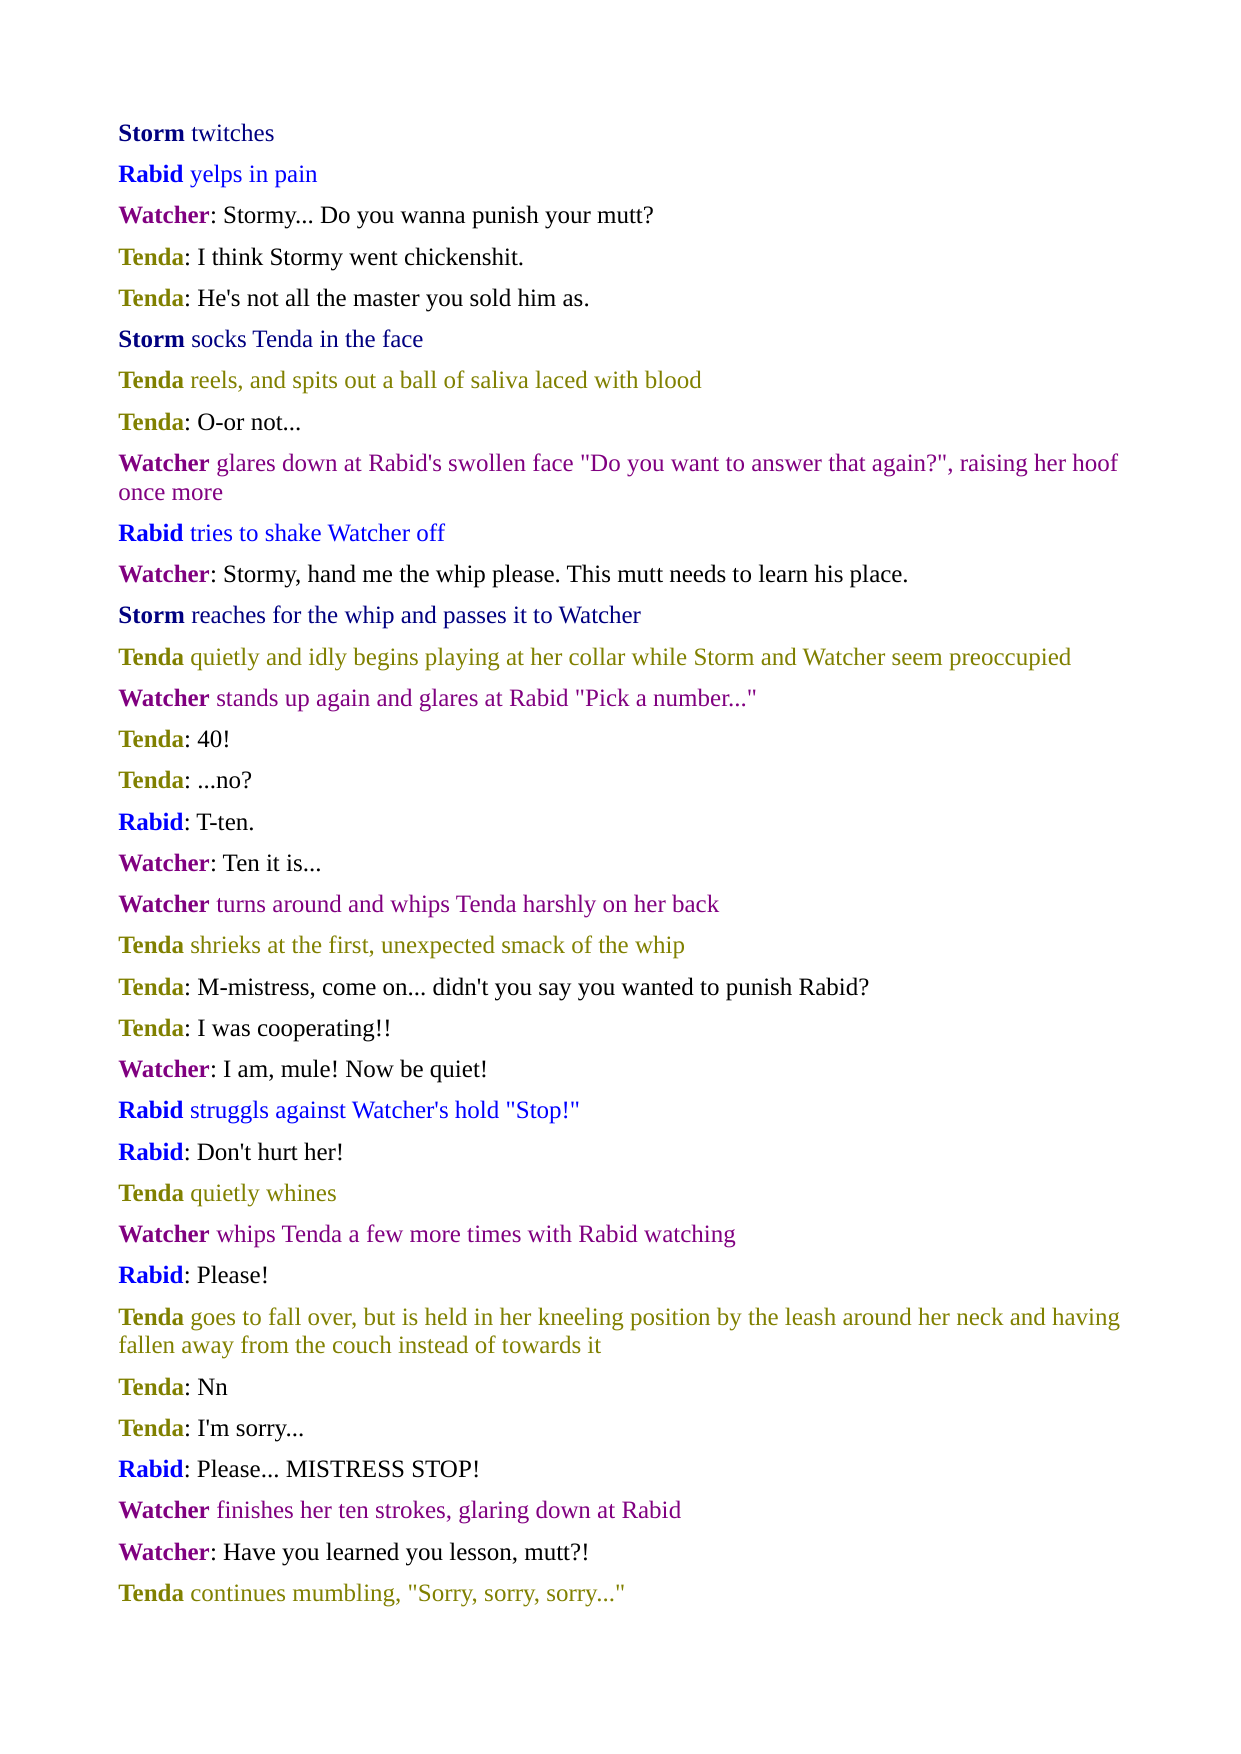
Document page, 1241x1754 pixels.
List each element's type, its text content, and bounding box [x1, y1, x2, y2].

text Tenda shrieks at the first, unexpected smack of the whip [118, 931, 1122, 959]
text Tenda reels, and spits out a ball of saliva laced with blood [118, 366, 1122, 394]
text Watcher whips Tenda a few more times with Rabid watching [118, 1219, 1122, 1248]
text Tenda: I think Stormy went chickenshit. [118, 242, 1122, 271]
text Rabid tries to shake Watcher off [118, 518, 1122, 547]
text Tenda: He's not all the master you sold him as. [118, 283, 1122, 312]
text Rabid: Please... MISTRESS STOP! [118, 1454, 1122, 1483]
text Storm socks Tenda in the face [118, 324, 1122, 353]
text Watcher glares down at Rabid's swollen face "Do you want to answer that again?", raising her hoof once more [118, 448, 1122, 506]
text Watcher: Stormy, hand me the whip please. This mutt needs to learn his place. [118, 559, 1122, 588]
text Tenda continues mumbling, "Sorry, sorry, sorry..." [118, 1578, 1122, 1607]
text Tenda: Nn [118, 1372, 1122, 1401]
text Watcher stands up again and glares at Rabid "Pick a number..." [118, 683, 1122, 712]
text Watcher: I am, mule! Now be quiet! [118, 1054, 1122, 1083]
text Watcher: Ten it is... [118, 848, 1122, 877]
text Watcher: Have you learned you lesson, mutt?! [118, 1537, 1122, 1566]
text Tenda: O-or not... [118, 407, 1122, 436]
text Watcher: Stormy... Do you wanna punish your mutt? [118, 201, 1122, 229]
text Tenda goes to fall over, but is held in her kneeling position by the leash around her neck and having fallen away from the couch instead of towards it [118, 1302, 1122, 1359]
text Watcher turns around and whips Tenda harshly on her back [118, 889, 1122, 918]
text Rabid: Don't hurt her! [118, 1137, 1122, 1166]
text Tenda quietly and idly begins playing at her collar while Storm and Watcher seem preoccupied [118, 642, 1122, 671]
text Storm twitches [118, 118, 1122, 147]
text Tenda: M-mistress, come on... didn't you say you wanted to punish Rabid? [118, 972, 1122, 1001]
text Rabid struggls against Watcher's hold "Stop!" [118, 1096, 1122, 1124]
text Rabid: T-ten. [118, 807, 1122, 836]
text Watcher finishes her ten strokes, glaring down at Rabid [118, 1496, 1122, 1524]
text Tenda: ...no? [118, 766, 1122, 794]
text Storm reaches for the whip and passes it to Watcher [118, 601, 1122, 629]
text Tenda: I'm sorry... [118, 1413, 1122, 1442]
text Tenda quietly whines [118, 1178, 1122, 1207]
text Tenda: I was cooperating!! [118, 1013, 1122, 1042]
text Rabid: Please! [118, 1261, 1122, 1289]
text Rabid yelps in pain [118, 159, 1122, 188]
text Tenda: 40! [118, 724, 1122, 753]
